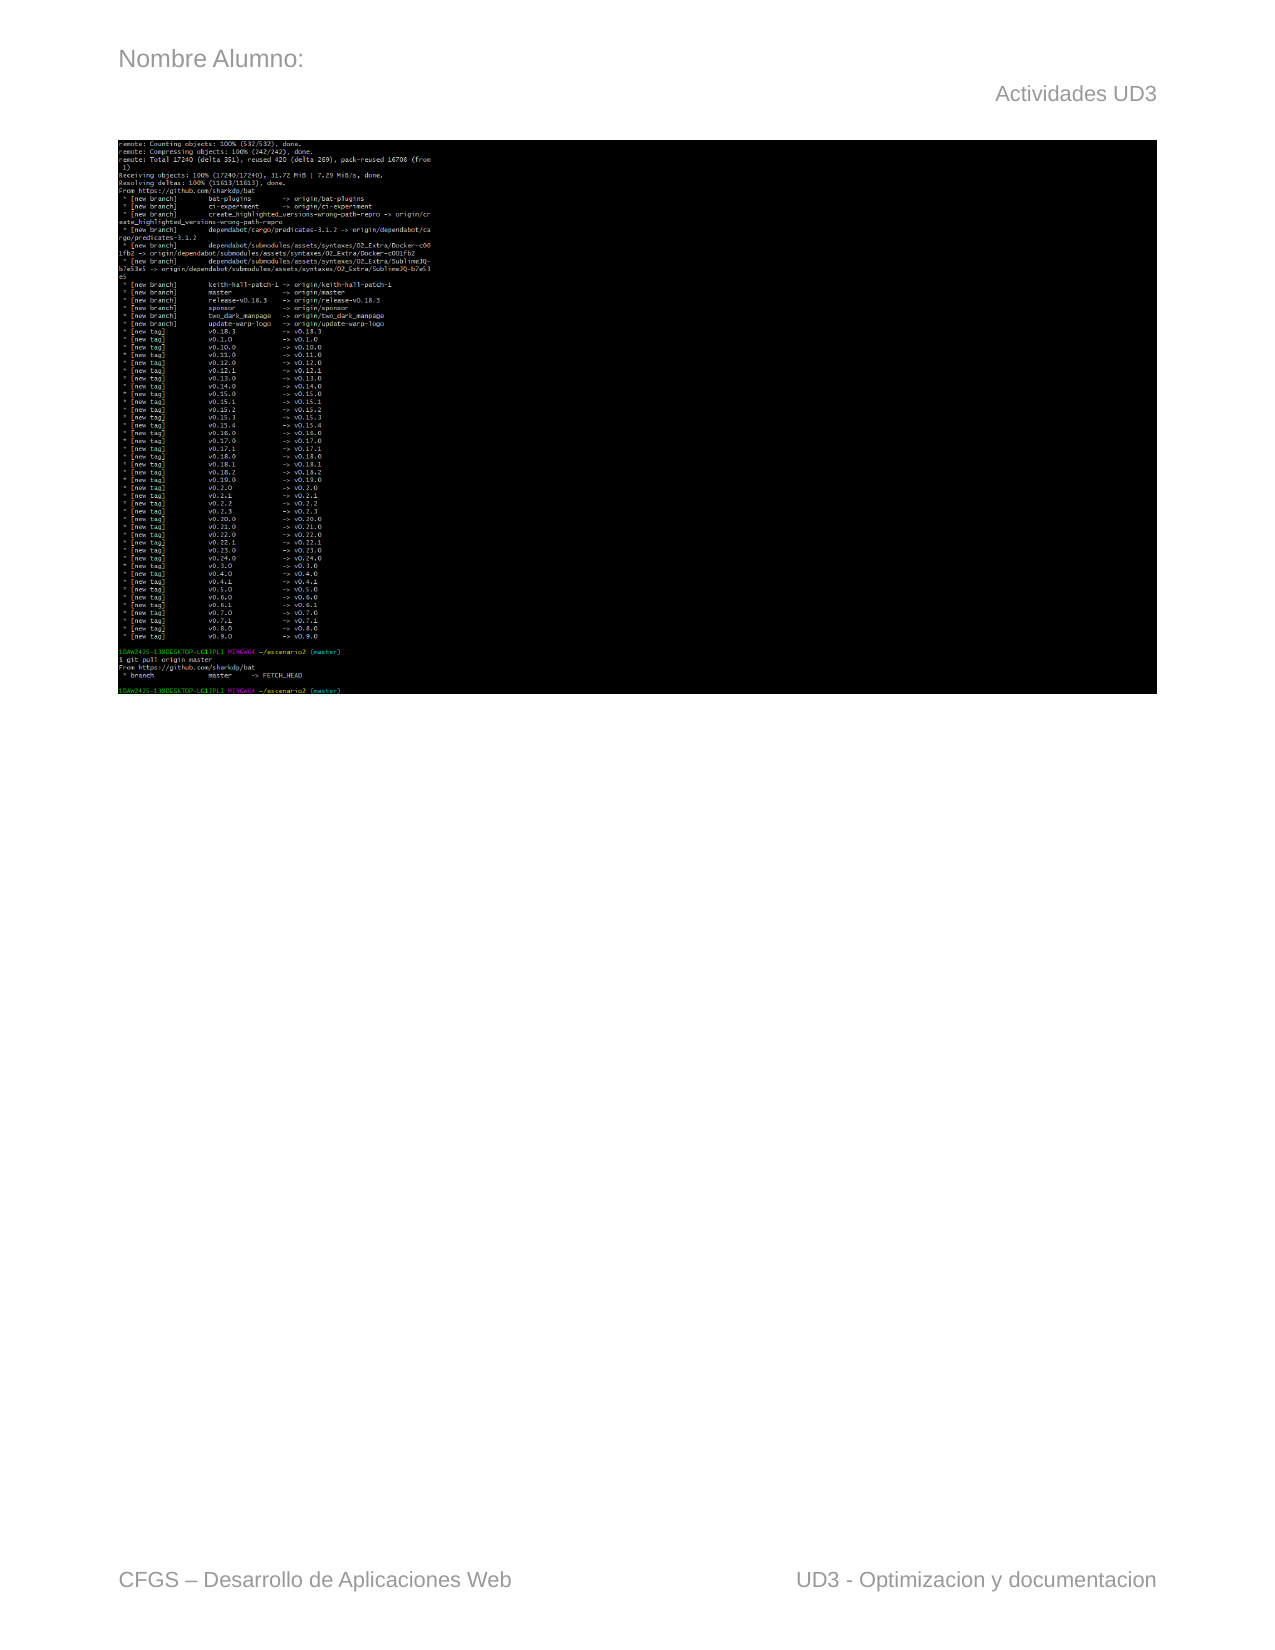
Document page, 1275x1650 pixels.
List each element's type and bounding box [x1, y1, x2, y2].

picture [118, 138, 1157, 694]
